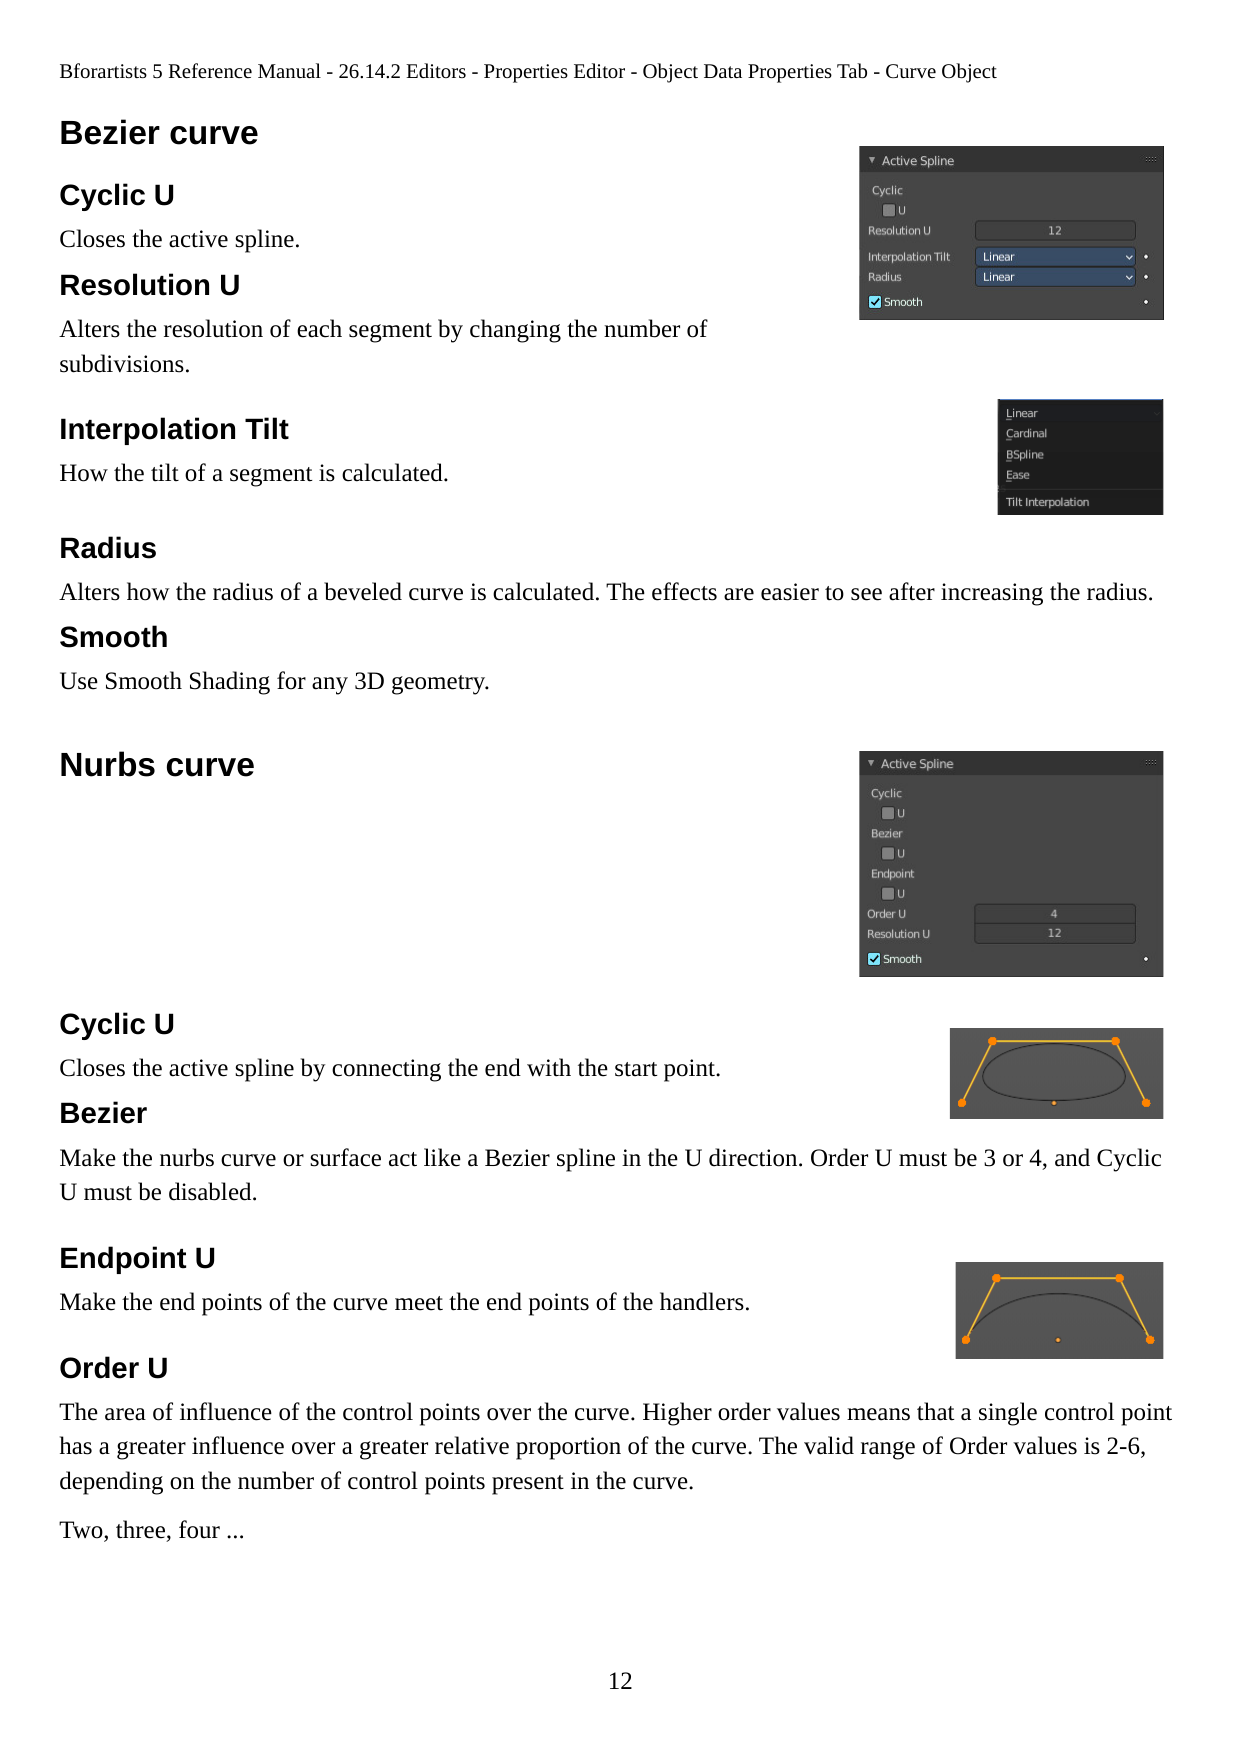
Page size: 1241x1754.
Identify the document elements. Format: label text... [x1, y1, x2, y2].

text Closes the active spline by connecting the end with the start point. [59, 1053, 949, 1082]
picture [955, 1262, 1164, 1359]
picture [859, 146, 1164, 320]
subtitle Bezier curve [59, 113, 1181, 151]
picture [997, 399, 1164, 515]
subtitle Endpoint U [59, 1241, 1181, 1274]
text Closes the active spline. [59, 224, 859, 253]
picture [859, 751, 1164, 977]
subtitle Cyclic U [59, 1007, 1181, 1041]
text Make the nurbs curve or surface act like a Bezier spline in the U direction. Order U must be 3 or 4, and Cyclic U must be disabled. [59, 1143, 1181, 1206]
subtitle [1164, 412, 1181, 446]
text Two, three, four ... [59, 1515, 1181, 1544]
subtitle Smooth [59, 620, 1181, 654]
text Alters how the radius of a beveled curve is calculated. The effects are easier to see after increasing the radius. [59, 577, 1181, 606]
text The area of influence of the control points over the curve. Higher order values means that a single control point has a greater influence over a greater relative proportion of the curve. The valid range of Order values is 2-6, depending on the number of control points present in the curve. [59, 1397, 1181, 1494]
subtitle Cyclic U [59, 178, 859, 212]
subtitle Resolution U [59, 268, 859, 302]
text Alters the resolution of each segment by changing the number of subdivisions. [59, 314, 1181, 377]
text Use Smooth Shading for any 3D geometry. [59, 666, 1181, 695]
subtitle [1164, 268, 1181, 302]
picture [949, 1028, 1164, 1119]
text How the tilt of a segment is calculated. [59, 458, 997, 487]
subtitle Radius [59, 531, 1181, 564]
subtitle Bezier [59, 1096, 1181, 1130]
subtitle Order U [59, 1351, 1181, 1384]
subtitle Interpolation Tilt [59, 412, 997, 446]
subtitle [1164, 178, 1181, 212]
subtitle Nurbs curve [59, 745, 1181, 783]
text Make the end points of the curve meet the end points of the handlers. [59, 1287, 955, 1316]
